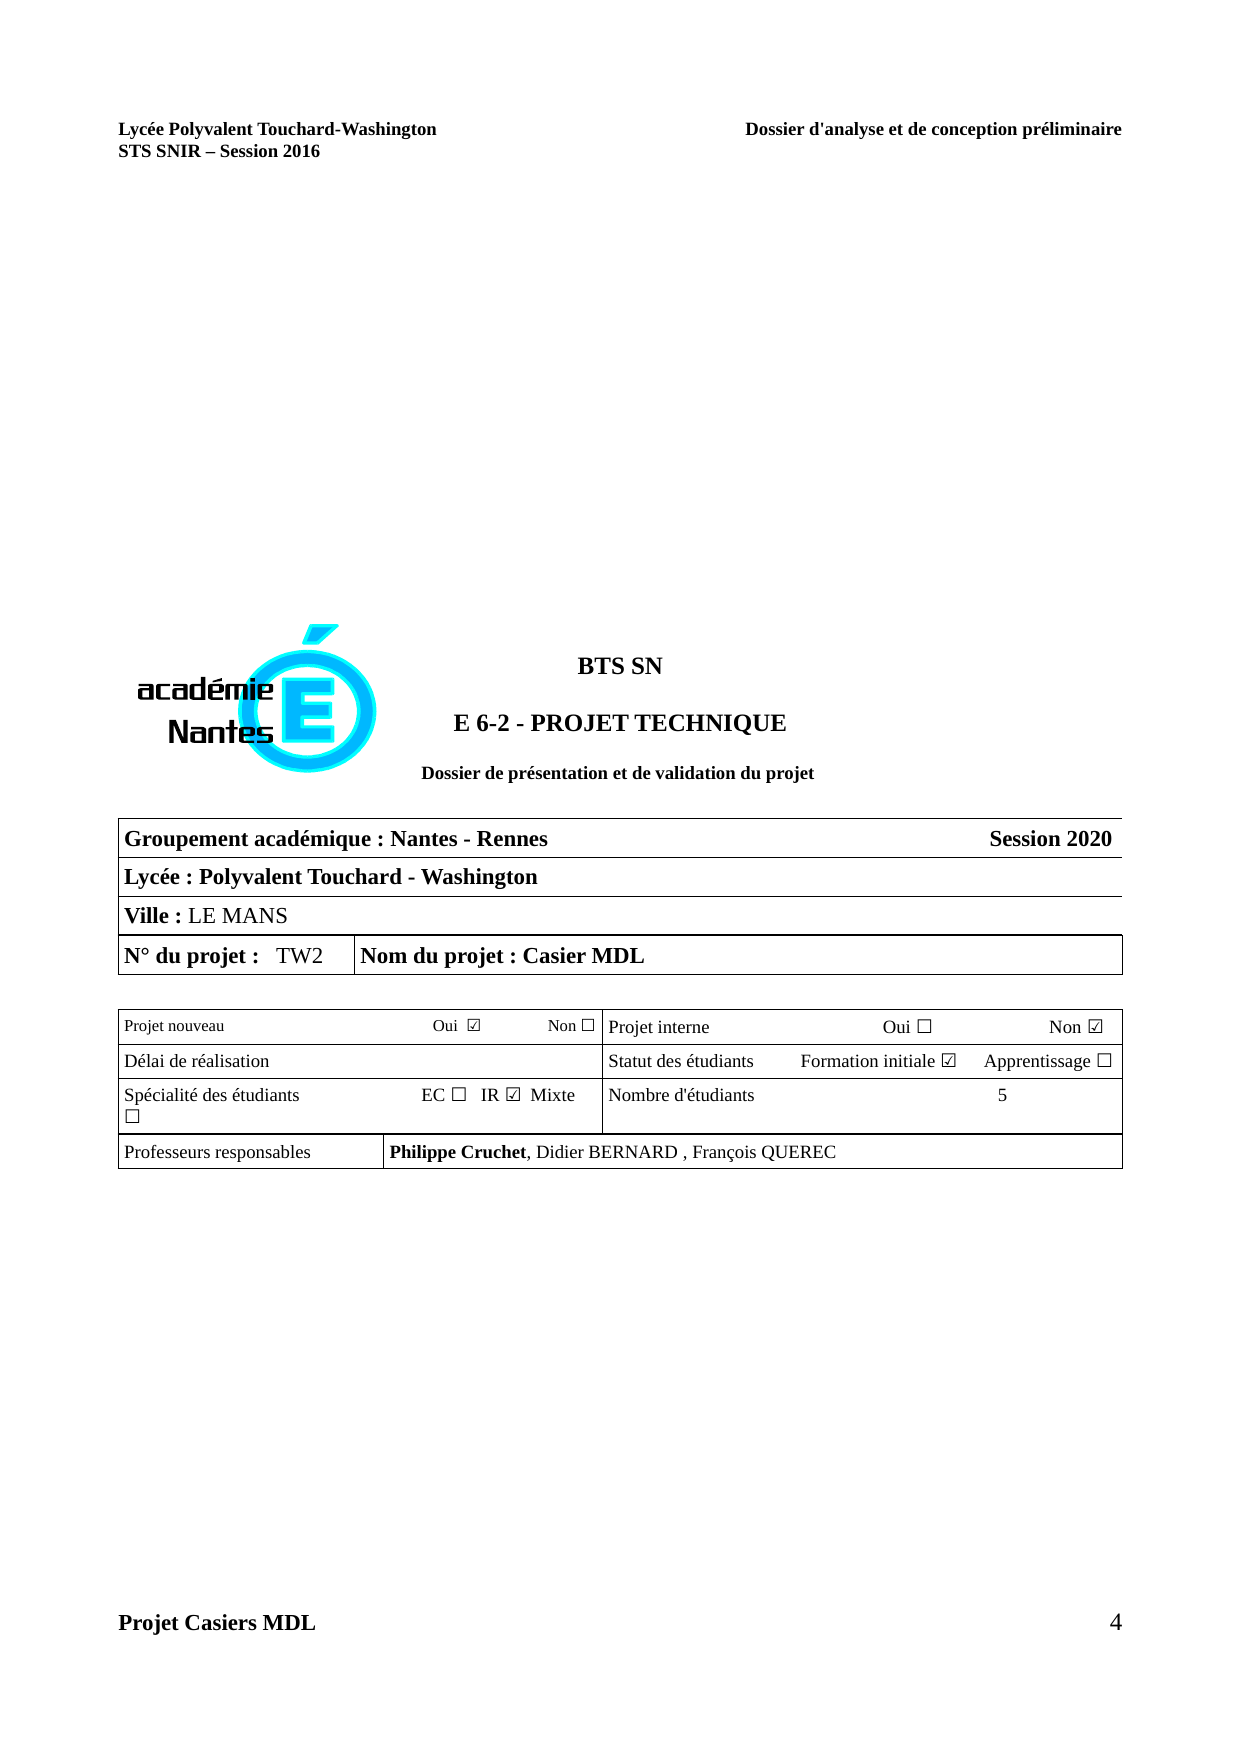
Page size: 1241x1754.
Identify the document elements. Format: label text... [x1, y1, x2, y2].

table_cell Spécialité des étudiants EC ☐ IR ☑ Mixte ☐ [119, 1079, 602, 1133]
text E 6-2 - PROJET TECHNIQUE [371, 708, 1122, 737]
table_cell Délai de réalisation [119, 1045, 602, 1077]
text [275, 668, 339, 679]
table_header N° du projet : TW2 [119, 936, 354, 974]
table_header Philippe Cruchet, Didier BERNARD , François QUEREC [384, 1135, 1122, 1168]
table_cell Ville : LE MANS [119, 897, 1122, 934]
table_cell Statut des étudiants Formation initiale ☑ Apprentissage ☐ [603, 1045, 1122, 1077]
table_header Projet nouveau Oui ☑ Non ☐ [119, 1010, 602, 1043]
table_header Projet interne Oui ☐ Non ☑ [603, 1010, 1122, 1043]
text Dossier de présentation et de validation du projet [118, 762, 1122, 784]
table_header Professeurs responsables [119, 1135, 383, 1168]
text [258, 708, 281, 737]
text BTS SN [326, 651, 1122, 679]
text [118, 708, 240, 737]
table_header Nom du projet : Casier MDL [355, 936, 1122, 974]
table_cell Lycée : Polyvalent Touchard - Washington [119, 858, 1122, 896]
text [305, 708, 356, 737]
text [118, 651, 289, 679]
table_cell Nombre d'étudiants 5 [603, 1079, 1122, 1133]
table_header Groupement académique : Nantes - Rennes Session 2020 [119, 819, 1122, 857]
